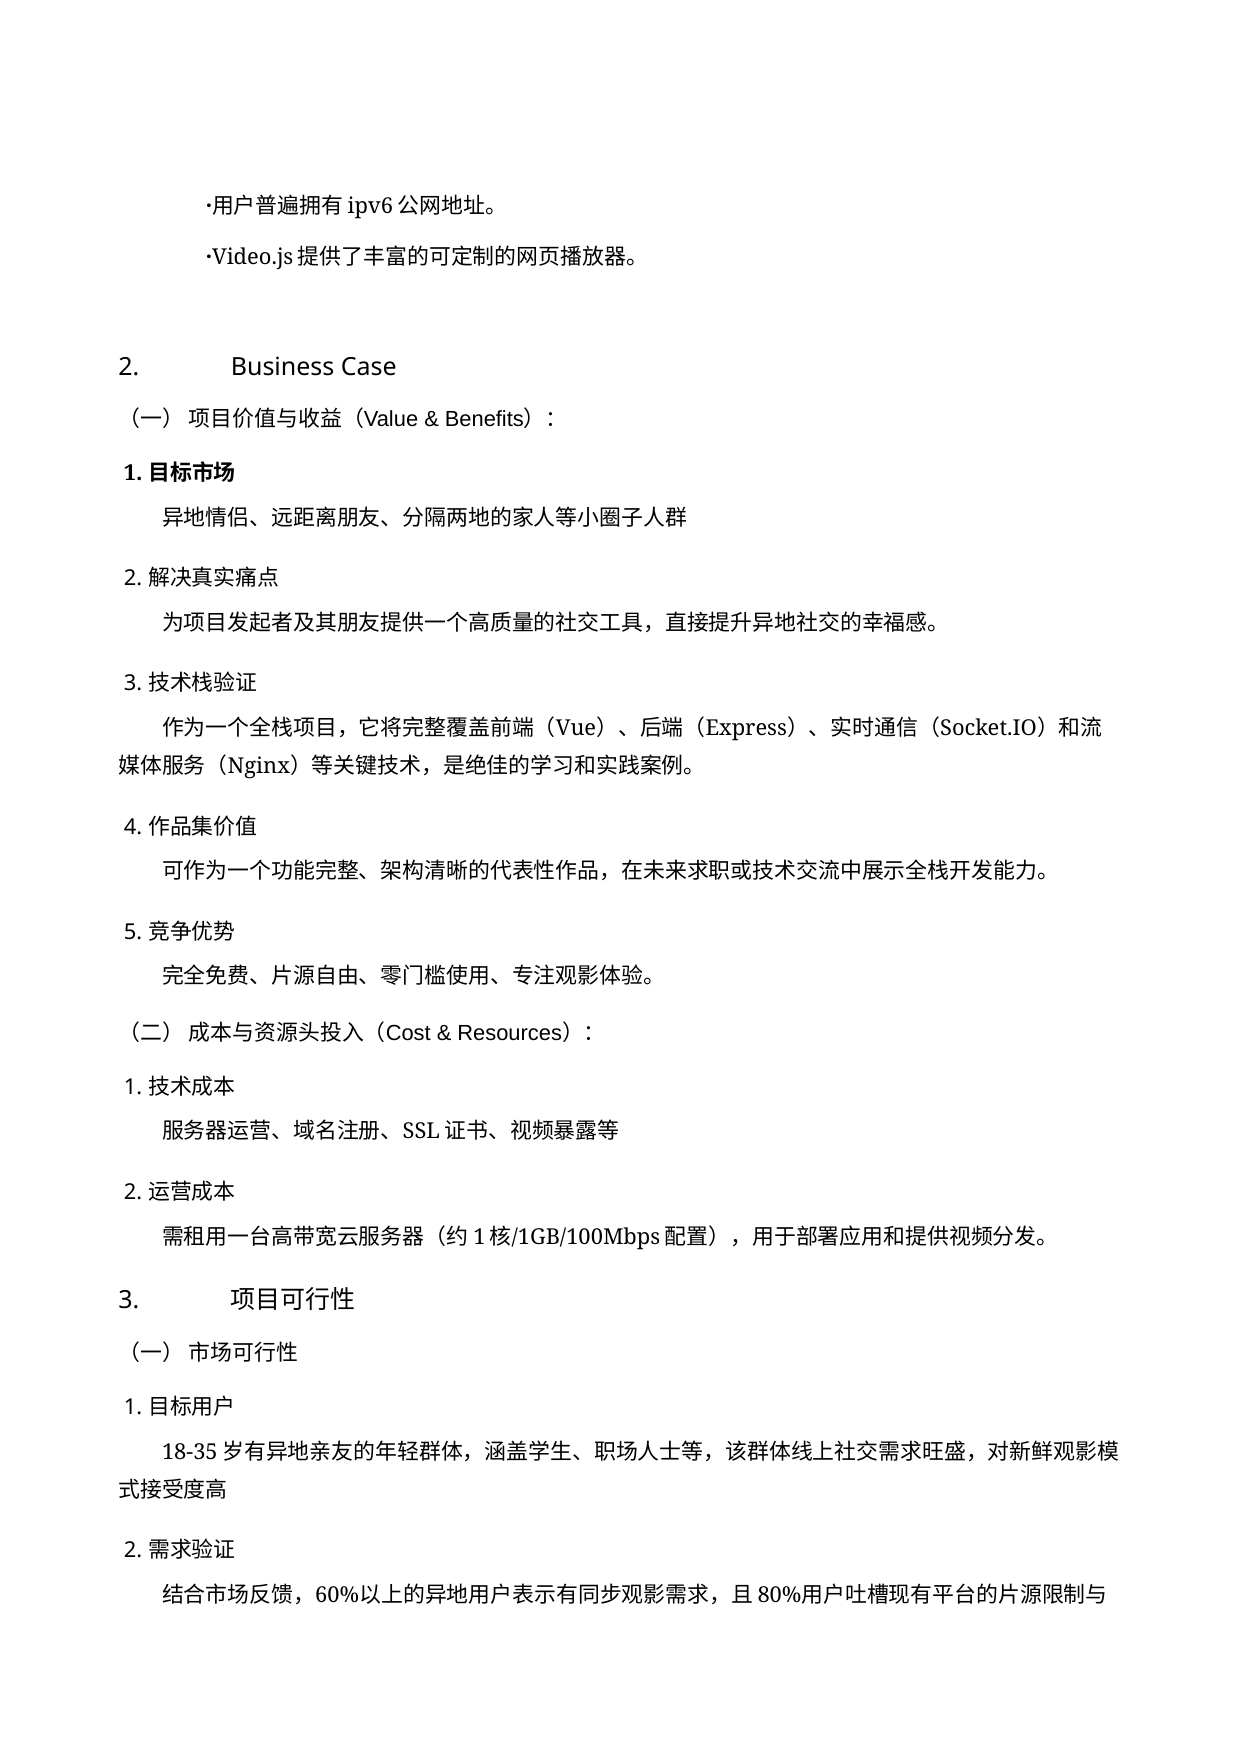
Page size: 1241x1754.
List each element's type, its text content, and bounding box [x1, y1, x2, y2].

text ·用户普遍拥有ipv6公网地址。 [118, 188, 1122, 219]
subtitle 目标用户 [118, 1389, 1122, 1421]
subtitle 竞争优势 [118, 914, 1122, 946]
subtitle 解决真实痛点 [118, 560, 1122, 592]
text 作为一个全栈项目，它将完整覆盖前端（Vue）、后端（Express）、实时通信（Socket.IO）和流媒体服务（Nginx）等关键技术，是绝佳的学习和实践案例。 [118, 710, 1122, 780]
text 可作为一个功能完整、架构清晰的代表性作品，在未来求职或技术交流中展示全栈开发能力。 [118, 853, 1122, 885]
text 异地情侣、远距离朋友、分隔两地的家人等小圈子人群 [118, 499, 1122, 531]
text 需租用一台高带宽云服务器（约 1核/1GB/100Mbps配置），用于部署应用和提供视频分发。 [118, 1219, 1122, 1251]
text ·Video.js提供了丰富的可定制的网页播放器。 [118, 239, 1122, 270]
subtitle 技术成本 [118, 1069, 1122, 1101]
text 服务器运营、域名注册、SSL证书、视频暴露等 [118, 1113, 1122, 1145]
subtitle 项目价值与收益（Value & Benefits）： [118, 401, 1122, 432]
subtitle 目标市场 [118, 455, 1122, 487]
subtitle Business Case [118, 348, 1122, 382]
text 完全免费、片源自由、零门槛使用、专注观影体验。 [118, 958, 1122, 990]
text 结合市场反馈，60%以上的异地用户表示有同步观影需求，且80%用户吐槽现有平台的片源限制与 [118, 1577, 1122, 1609]
subtitle 运营成本 [118, 1174, 1122, 1206]
subtitle 项目可行性 [118, 1280, 1122, 1316]
text 18-35岁有异地亲友的年轻群体，涵盖学生、职场人士等，该群体线上社交需求旺盛，对新鲜观影模式接受度高 [118, 1434, 1122, 1503]
subtitle 成本与资源头投入（Cost & Resources）： [118, 1015, 1122, 1046]
subtitle 需求验证 [118, 1532, 1122, 1564]
text 为项目发起者及其朋友提供一个高质量的社交工具，直接提升异地社交的幸福感。 [118, 605, 1122, 636]
subtitle 市场可行性 [118, 1335, 1122, 1367]
subtitle 作品集价值 [118, 809, 1122, 841]
subtitle 技术栈验证 [118, 665, 1122, 697]
